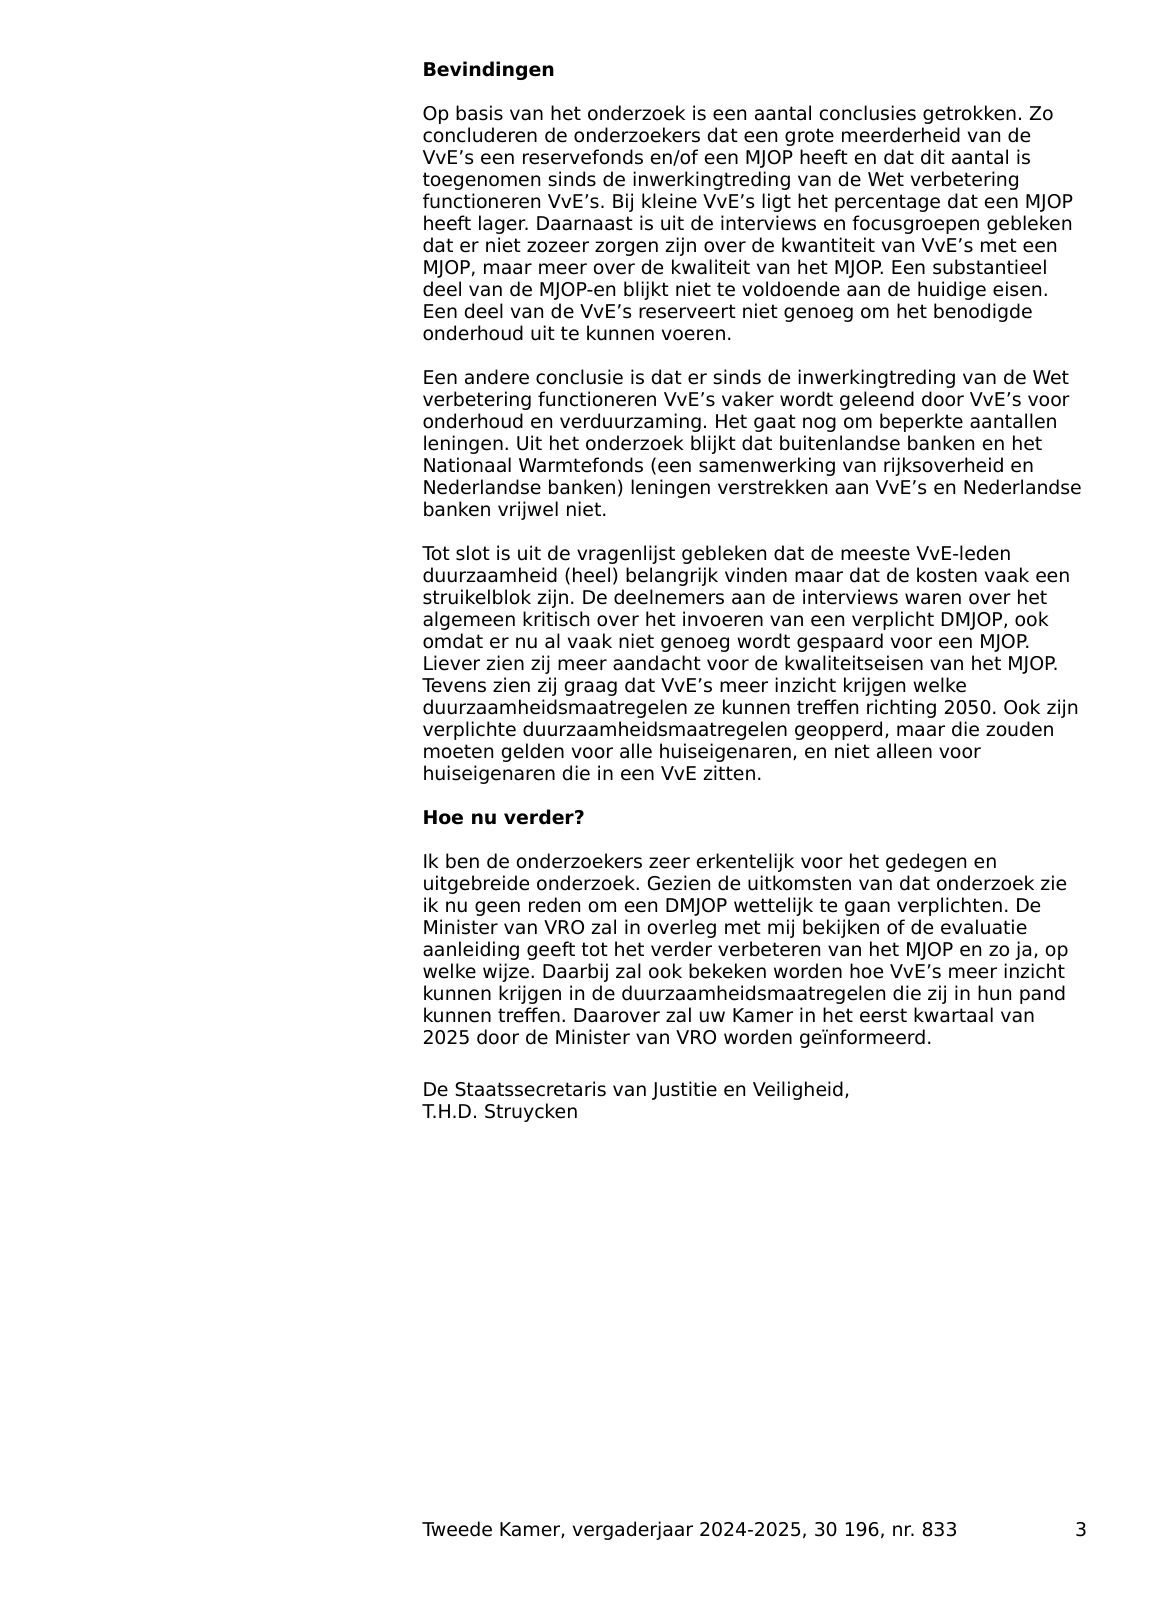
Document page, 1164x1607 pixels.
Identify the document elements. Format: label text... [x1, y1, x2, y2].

text Een andere conclusie is dat er sinds de inwerkingtreding van de Wet verbetering functioneren VvE’s vaker wordt geleend door VvE’s voor onderhoud en verduurzaming. Het gaat nog om beperkte aantallen leningen. Uit het onderzoek blijkt dat buitenlandse banken en het Nationaal Warmtefonds (een samenwerking van rijksoverheid en Nederlandse banken) leningen verstrekken aan VvE’s en Nederlandse banken vrijwel niet. [422, 367, 1087, 521]
text Ik ben de onderzoekers zeer erkentelijk voor het gedegen en uitgebreide onderzoek. Gezien de uitkomsten van dat onderzoek zie ik nu geen reden om een DMJOP wettelijk te gaan verplichten. De Minister van VRO zal in overleg met mij bekijken of de evaluatie aanleiding geeft tot het verder verbeteren van het MJOP en zo ja, op welke wijze. Daarbij zal ook bekeken worden hoe VvE’s meer inzicht kunnen krijgen in de duurzaamheidsmaatregelen die zij in hun pand kunnen treffen. Daarover zal uw Kamer in het eerst kwartaal van 2025 door de Minister van VRO worden geïnformeerd. [422, 851, 1087, 1049]
subtitle Bevindingen [422, 59, 1087, 81]
subtitle Hoe nu verder? [422, 807, 1087, 829]
text Tot slot is uit de vragenlijst gebleken dat de meeste VvE-leden duurzaamheid (heel) belangrijk vinden maar dat de kosten vaak een struikelblok zijn. De deelnemers aan de interviews waren over het algemeen kritisch over het invoeren van een verplicht DMJOP, ook omdat er nu al vaak niet genoeg wordt gespaard voor een MJOP. Liever zien zij meer aandacht voor de kwaliteitseisen van het MJOP. Tevens zien zij graag dat VvE’s meer inzicht krijgen welke duurzaamheidsmaatregelen ze kunnen treffen richting 2050. Ook zijn verplichte duurzaamheidsmaatregelen geopperd, maar die zouden moeten gelden voor alle huiseigenaren, en niet alleen voor huiseigenaren die in een VvE zitten. [422, 543, 1087, 785]
text Op basis van het onderzoek is een aantal conclusies getrokken. Zo concluderen de onderzoekers dat een grote meerderheid van de VvE’s een reservefonds en/of een MJOP heeft en dat dit aantal is toegenomen sinds de inwerkingtreding van de Wet verbetering functioneren VvE’s. Bij kleine VvE’s ligt het percentage dat een MJOP heeft lager. Daarnaast is uit de interviews en focusgroepen gebleken dat er niet zozeer zorgen zijn over de kwantiteit van VvE’s met een MJOP, maar meer over de kwaliteit van het MJOP. Een substantieel deel van de MJOP-en blijkt niet te voldoende aan de huidige eisen. Een deel van de VvE’s reserveert niet genoeg om het benodigde onderhoud uit te kunnen voeren. [422, 103, 1087, 345]
text De Staatssecretaris van Justitie en Veiligheid, T.H.D. Struycken [422, 1079, 1087, 1123]
